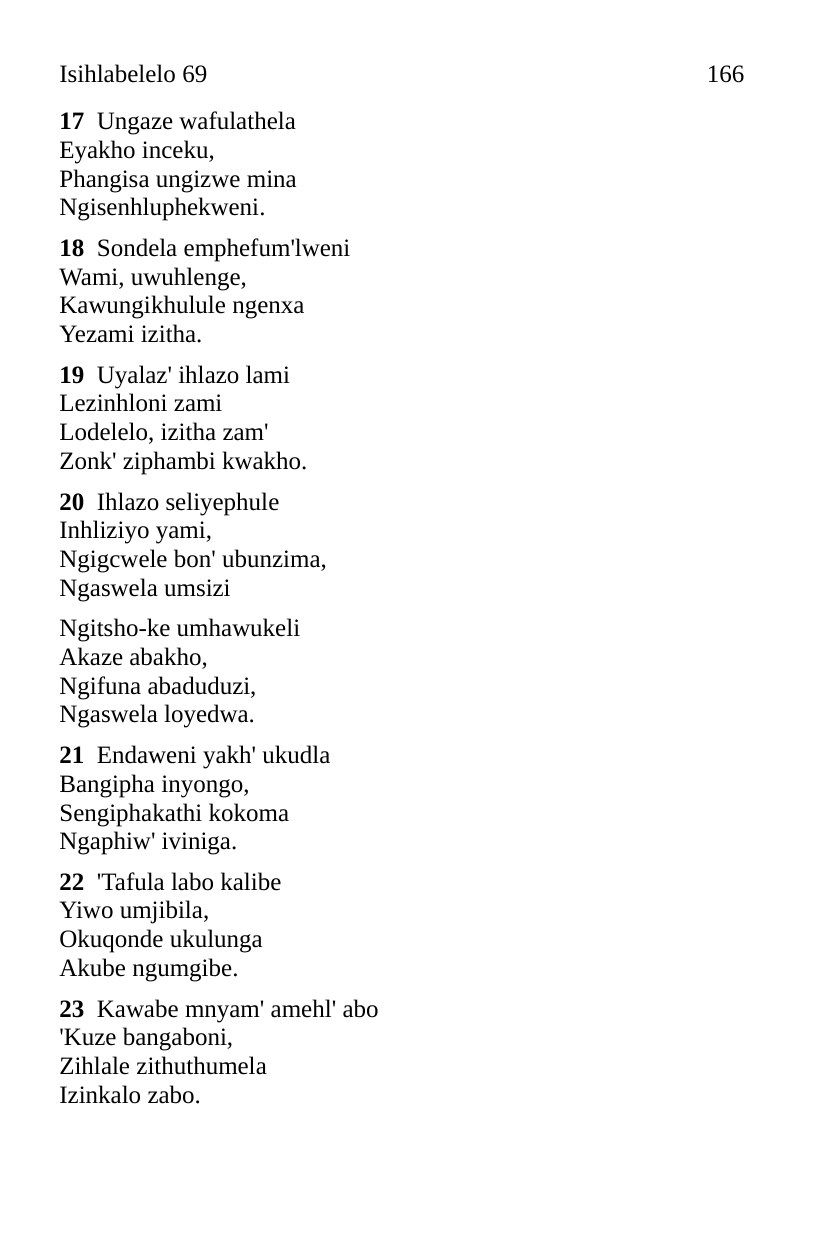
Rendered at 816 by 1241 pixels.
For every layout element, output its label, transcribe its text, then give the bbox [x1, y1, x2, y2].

text 19 Uyalaz' ihlazo lami [59, 360, 744, 388]
text 'Kuze bangaboni, [59, 1022, 744, 1051]
text Ngigcwele bon' ubunzima, [59, 544, 744, 573]
text Ngaphiw' iviniga. [59, 826, 744, 855]
text Ngaswela loyedwa. [59, 699, 744, 728]
text Lodelelo, izitha zam' [59, 417, 744, 446]
text 20 Ihlazo seliyephule [59, 487, 744, 515]
text Bangipha inyongo, [59, 769, 744, 798]
text 22 'Tafula labo kalibe [59, 867, 744, 896]
text 18 Sondela emphefum'lweni [59, 233, 744, 262]
text 23 Kawabe mnyam' amehl' abo [59, 994, 744, 1022]
text Akaze abakho, [59, 642, 744, 671]
text Okuqonde ukulunga [59, 924, 744, 953]
text Ngaswela umsizi [59, 573, 744, 602]
text Yezami izitha. [59, 319, 744, 348]
text Eyakho inceku, [59, 135, 744, 164]
text Inhliziyo yami, [59, 515, 744, 544]
text Sengiphakathi kokoma [59, 798, 744, 826]
text Ngifuna abaduduzi, [59, 671, 744, 699]
text Wami, uwuhlenge, [59, 262, 744, 291]
text Izinkalo zabo. [59, 1080, 744, 1109]
text Lezinhloni zami [59, 388, 744, 417]
text Ngitsho-ke umhawukeli [59, 613, 744, 642]
text Phangisa ungizwe mina [59, 164, 744, 192]
text Zihlale zithuthumela [59, 1051, 744, 1080]
text Kawungikhulule ngenxa [59, 291, 744, 319]
text Zonk' ziphambi kwakho. [59, 446, 744, 475]
text Yiwo umjibila, [59, 896, 744, 924]
text 21 Endaweni yakh' ukudla [59, 740, 744, 769]
text Akube ngumgibe. [59, 953, 744, 982]
text 17 Ungaze wafulathela [59, 106, 744, 135]
text Ngisenhluphekweni. [59, 192, 744, 221]
